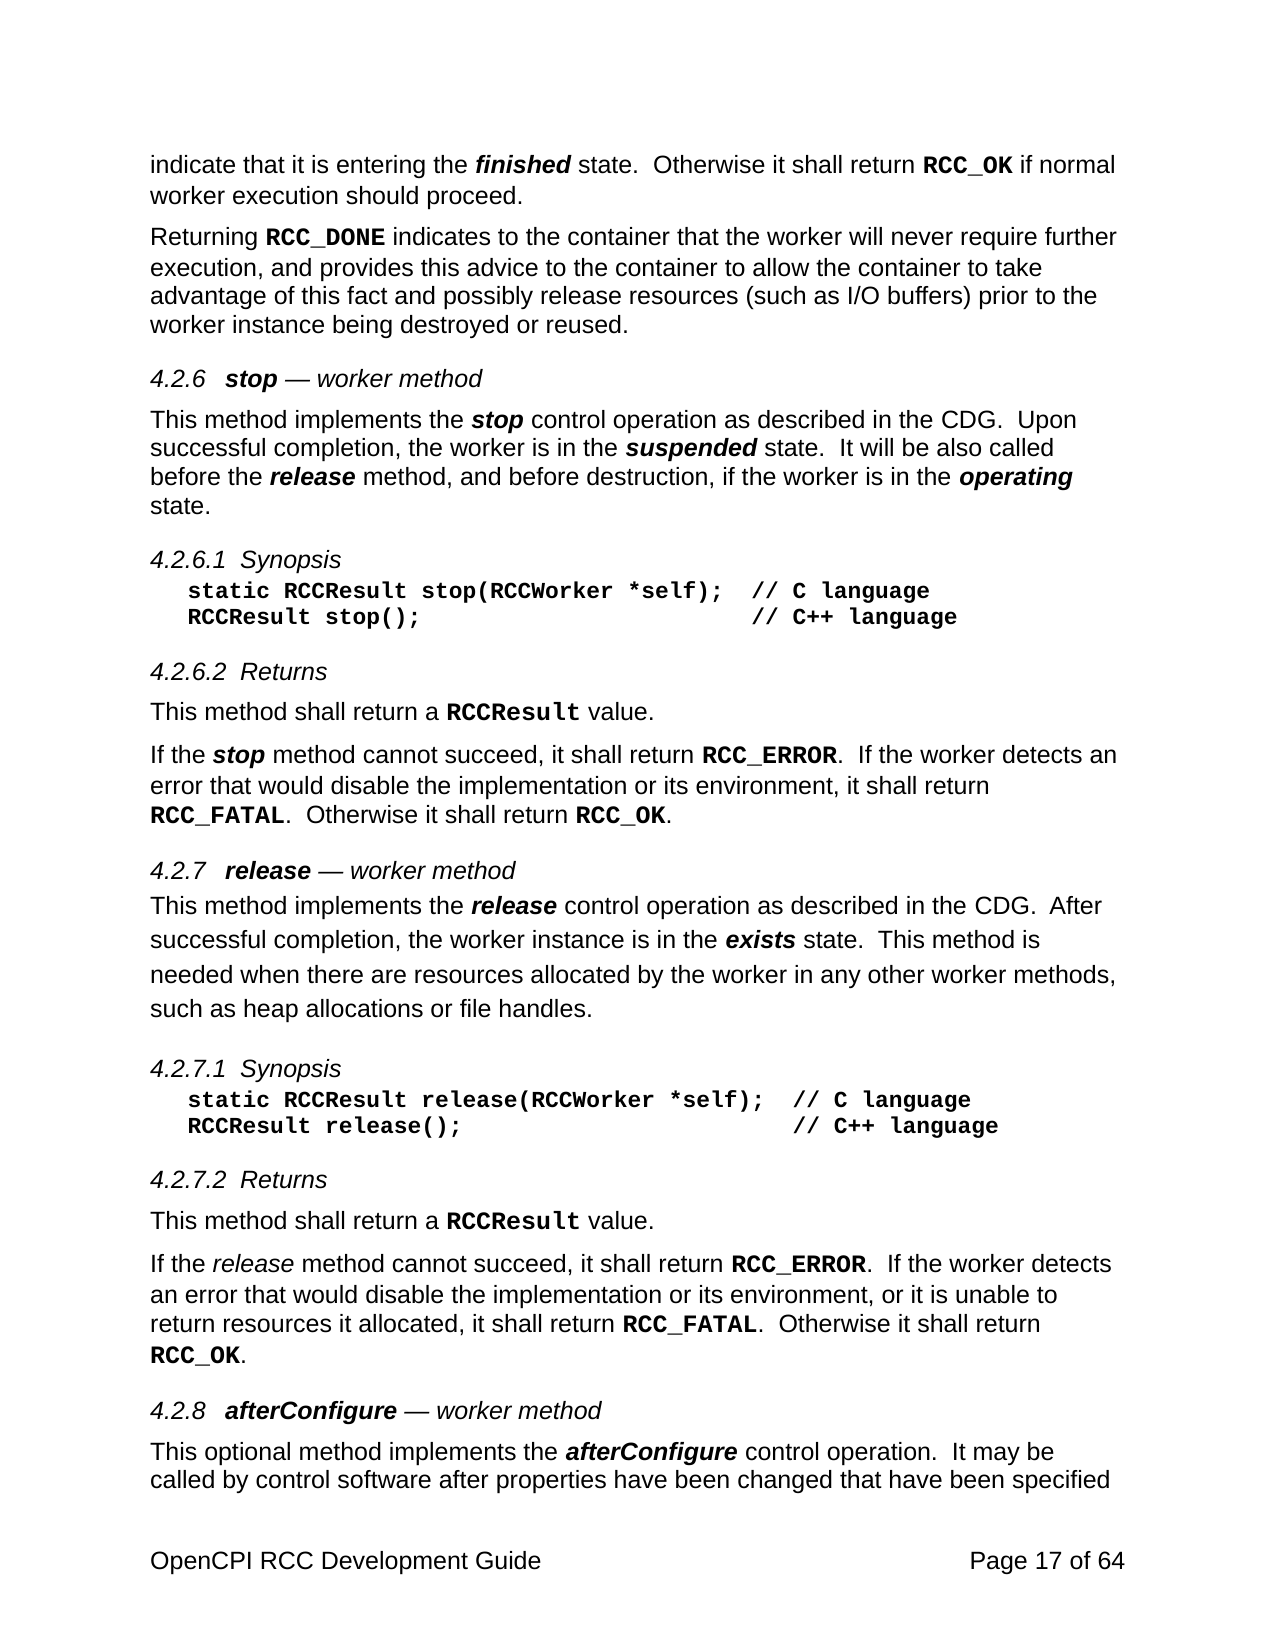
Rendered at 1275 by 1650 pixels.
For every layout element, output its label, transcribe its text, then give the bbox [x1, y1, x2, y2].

subtitle Synopsis [150, 544, 1125, 573]
subtitle Returns [150, 1166, 1125, 1194]
subtitle Synopsis [150, 1054, 1125, 1082]
text This method implements the stop control operation as described in the CDG. Upon successful completion, the worker is in the suspended state. It will be also called before the release method, and before destruction, if the worker is in the operating state. [150, 404, 1125, 519]
subtitle release — worker method [150, 856, 1125, 884]
text indicate that it is entering the finished state. Otherwise it shall return RCC_OK if normal worker execution should proceed. [150, 150, 1125, 210]
text This method implements the release control operation as described in the CDG. After successful completion, the worker instance is in the exists state. This method is needed when there are resources allocated by the worker in any other worker methods, such as heap allocations or file handles. [150, 891, 1125, 1023]
text If the stop method cannot succeed, it shall return RCC_ERROR. If the worker detects an error that would disable the implementation or its environment, it shall return RCC_FATAL. Otherwise it shall return RCC_OK. [150, 740, 1125, 831]
subtitle afterConfigure — worker method [150, 1396, 1125, 1424]
subtitle stop — worker method [150, 364, 1125, 393]
text If the release method cannot succeed, it shall return RCC_ERROR. If the worker detects an error that would disable the implementation or its environment, or it is unable to return resources it allocated, it shall return RCC_FATAL. Otherwise it shall return RCC_OK. [150, 1249, 1125, 1371]
text This method shall return a RCCResult value. [150, 1206, 1125, 1237]
text This optional method implements the afterConfigure control operation. It may be called by control software after properties have been changed that have been specified [150, 1436, 1125, 1494]
text static RCCResult release(RCCWorker *self); // C language RCCResult release(); // C++ language [187, 1089, 1125, 1141]
subtitle Returns [150, 656, 1125, 685]
text Returning RCC_DONE indicates to the container that the worker will never require further execution, and provides this advice to the container to allow the container to take advantage of this fact and possibly release resources (such as I/O buffers) prior to the worker instance being destroyed or reused. [150, 222, 1125, 339]
text This method shall return a RCCResult value. [150, 697, 1125, 728]
text static RCCResult stop(RCCWorker *self); // C language RCCResult stop(); // C++ language [187, 579, 1125, 631]
